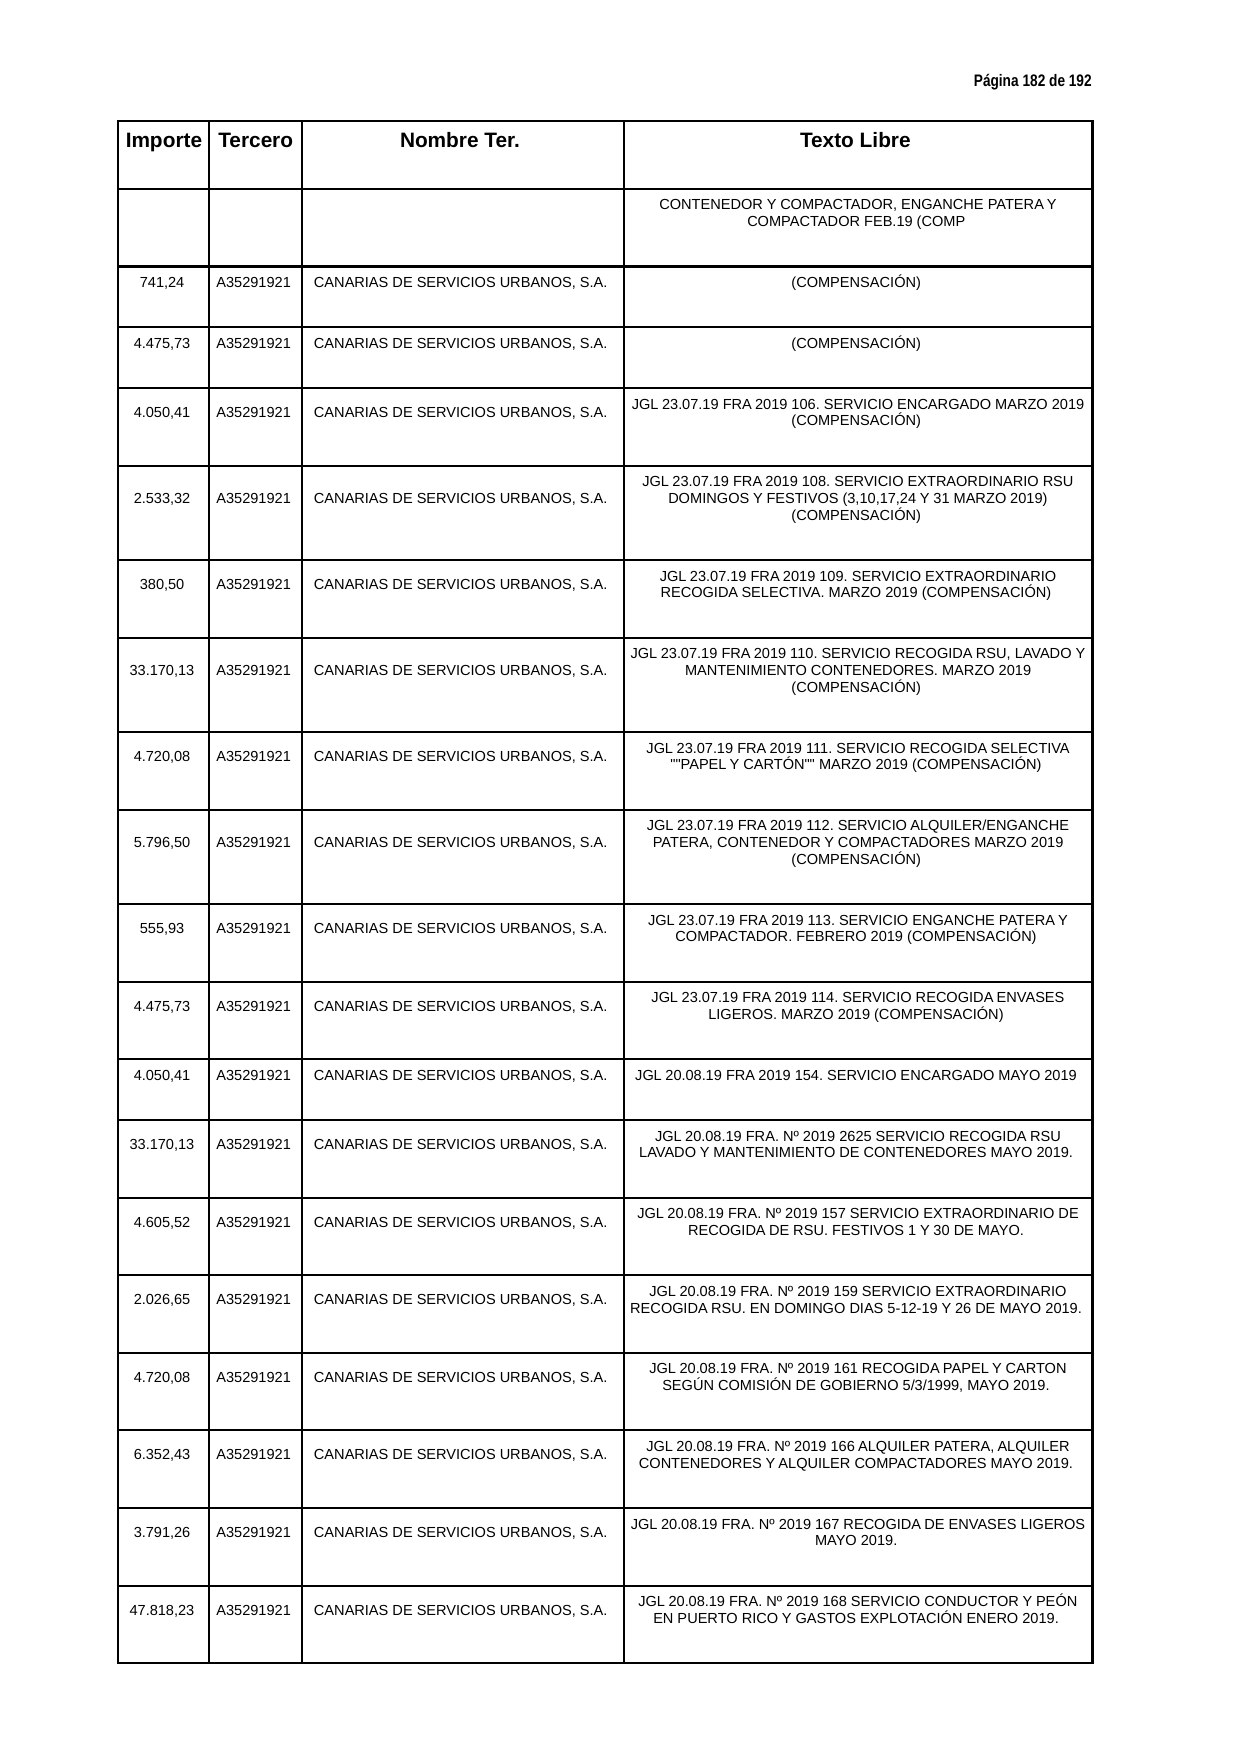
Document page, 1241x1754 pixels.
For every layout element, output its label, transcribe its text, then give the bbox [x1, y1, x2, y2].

table_cell CANARIAS DE SERVICIOS URBANOS, S.A. [303, 1509, 623, 1584]
table_cell A35291921 [210, 1354, 301, 1429]
table_cell 741,24 [119, 268, 208, 326]
table_cell A35291921 [210, 811, 301, 903]
table_cell JGL 20.08.19 FRA. Nº 2019 166 ALQUILER PATERA, ALQUILER CONTENEDORES Y ALQUILER COMPACTADORES MAYO 2019. [625, 1431, 1091, 1507]
table_header Importe [119, 122, 208, 188]
table_cell A35291921 [210, 1199, 301, 1274]
table_cell 4.720,08 [119, 733, 208, 808]
table_cell A35291921 [210, 1060, 301, 1119]
table_cell 33.170,13 [119, 1121, 208, 1197]
table_cell CANARIAS DE SERVICIOS URBANOS, S.A. [303, 733, 623, 808]
table_header Nombre Ter. [303, 122, 623, 188]
table_cell 4.720,08 [119, 1354, 208, 1429]
table_cell JGL 23.07.19 FRA 2019 113. SERVICIO ENGANCHE PATERA Y COMPACTADOR. FEBRERO 2019 (COMPENSACIÓN) [625, 905, 1091, 981]
table_cell CANARIAS DE SERVICIOS URBANOS, S.A. [303, 561, 623, 637]
table_cell (COMPENSACIÓN) [625, 268, 1091, 326]
table_cell A35291921 [210, 905, 301, 981]
table_cell A35291921 [210, 328, 301, 387]
table_cell CANARIAS DE SERVICIOS URBANOS, S.A. [303, 268, 623, 326]
table_cell JGL 23.07.19 FRA 2019 114. SERVICIO RECOGIDA ENVASES LIGEROS. MARZO 2019 (COMPENSACIÓN) [625, 983, 1091, 1058]
table_cell JGL 20.08.19 FRA. Nº 2019 167 RECOGIDA DE ENVASES LIGEROS MAYO 2019. [625, 1509, 1091, 1584]
table_cell 4.475,73 [119, 983, 208, 1058]
table_cell CANARIAS DE SERVICIOS URBANOS, S.A. [303, 811, 623, 903]
table_cell JGL 20.08.19 FRA 2019 154. SERVICIO ENCARGADO MAYO 2019 [625, 1060, 1091, 1119]
table_header Texto Libre [625, 122, 1091, 188]
table_cell JGL 23.07.19 FRA 2019 106. SERVICIO ENCARGADO MARZO 2019 (COMPENSACIÓN) [625, 389, 1091, 464]
table_cell CANARIAS DE SERVICIOS URBANOS, S.A. [303, 1354, 623, 1429]
table_cell 4.050,41 [119, 389, 208, 464]
table_cell A35291921 [210, 639, 301, 731]
table_cell JGL 23.07.19 FRA 2019 112. SERVICIO ALQUILER/ENGANCHE PATERA, CONTENEDOR Y COMPACTADORES MARZO 2019 (COMPENSACIÓN) [625, 811, 1091, 903]
table_cell A35291921 [210, 1587, 301, 1662]
table_header Tercero [210, 122, 301, 188]
table_cell JGL 23.07.19 FRA 2019 111. SERVICIO RECOGIDA SELECTIVA ""PAPEL Y CARTÓN"" MARZO 2019 (COMPENSACIÓN) [625, 733, 1091, 808]
table_cell CANARIAS DE SERVICIOS URBANOS, S.A. [303, 1121, 623, 1197]
table_cell JGL 23.07.19 FRA 2019 109. SERVICIO EXTRAORDINARIO RECOGIDA SELECTIVA. MARZO 2019 (COMPENSACIÓN) [625, 561, 1091, 637]
table_cell CANARIAS DE SERVICIOS URBANOS, S.A. [303, 1587, 623, 1662]
table_cell JGL 23.07.19 FRA 2019 108. SERVICIO EXTRAORDINARIO RSU DOMINGOS Y FESTIVOS (3,10,17,24 Y 31 MARZO 2019) (COMPENSACIÓN) [625, 467, 1091, 559]
table_cell A35291921 [210, 268, 301, 326]
table_cell [210, 190, 301, 265]
table_cell A35291921 [210, 389, 301, 464]
table_cell [119, 190, 208, 265]
table_cell JGL 20.08.19 FRA. Nº 2019 2625 SERVICIO RECOGIDA RSU LAVADO Y MANTENIMIENTO DE CONTENEDORES MAYO 2019. [625, 1121, 1091, 1197]
table_cell CANARIAS DE SERVICIOS URBANOS, S.A. [303, 639, 623, 731]
table_cell CANARIAS DE SERVICIOS URBANOS, S.A. [303, 1199, 623, 1274]
table_cell A35291921 [210, 1431, 301, 1507]
table_cell A35291921 [210, 1276, 301, 1352]
table_cell 380,50 [119, 561, 208, 637]
table_cell JGL 20.08.19 FRA. Nº 2019 157 SERVICIO EXTRAORDINARIO DE RECOGIDA DE RSU. FESTIVOS 1 Y 30 DE MAYO. [625, 1199, 1091, 1274]
table_cell A35291921 [210, 561, 301, 637]
table_cell 3.791,26 [119, 1509, 208, 1584]
table_cell (COMPENSACIÓN) [625, 328, 1091, 387]
table_cell CANARIAS DE SERVICIOS URBANOS, S.A. [303, 1060, 623, 1119]
table_cell CANARIAS DE SERVICIOS URBANOS, S.A. [303, 389, 623, 464]
table_cell A35291921 [210, 983, 301, 1058]
table_cell 5.796,50 [119, 811, 208, 903]
table_cell CANARIAS DE SERVICIOS URBANOS, S.A. [303, 1431, 623, 1507]
table_cell CANARIAS DE SERVICIOS URBANOS, S.A. [303, 983, 623, 1058]
table_cell 2.026,65 [119, 1276, 208, 1352]
table_cell 47.818,23 [119, 1587, 208, 1662]
table_cell 555,93 [119, 905, 208, 981]
table_cell CANARIAS DE SERVICIOS URBANOS, S.A. [303, 905, 623, 981]
table_cell CANARIAS DE SERVICIOS URBANOS, S.A. [303, 467, 623, 559]
table_cell JGL 20.08.19 FRA. Nº 2019 159 SERVICIO EXTRAORDINARIO RECOGIDA RSU. EN DOMINGO DIAS 5-12-19 Y 26 DE MAYO 2019. [625, 1276, 1091, 1352]
table_cell A35291921 [210, 467, 301, 559]
table_cell 6.352,43 [119, 1431, 208, 1507]
table_cell JGL 23.07.19 FRA 2019 110. SERVICIO RECOGIDA RSU, LAVADO Y MANTENIMIENTO CONTENEDORES. MARZO 2019 (COMPENSACIÓN) [625, 639, 1091, 731]
table_cell CANARIAS DE SERVICIOS URBANOS, S.A. [303, 328, 623, 387]
table_cell 4.050,41 [119, 1060, 208, 1119]
table_cell JGL 20.08.19 FRA. Nº 2019 161 RECOGIDA PAPEL Y CARTON SEGÚN COMISIÓN DE GOBIERNO 5/3/1999, MAYO 2019. [625, 1354, 1091, 1429]
table_cell CANARIAS DE SERVICIOS URBANOS, S.A. [303, 1276, 623, 1352]
table_cell 2.533,32 [119, 467, 208, 559]
table_cell CONTENEDOR Y COMPACTADOR, ENGANCHE PATERA Y COMPACTADOR FEB.19 (COMP [625, 190, 1091, 265]
table_cell JGL 20.08.19 FRA. Nº 2019 168 SERVICIO CONDUCTOR Y PEÓN EN PUERTO RICO Y GASTOS EXPLOTACIÓN ENERO 2019. [625, 1587, 1091, 1662]
table_cell A35291921 [210, 733, 301, 808]
table_cell A35291921 [210, 1121, 301, 1197]
table_cell 4.605,52 [119, 1199, 208, 1274]
table_cell [303, 190, 623, 265]
table_cell 33.170,13 [119, 639, 208, 731]
table_cell A35291921 [210, 1509, 301, 1584]
table_cell 4.475,73 [119, 328, 208, 387]
